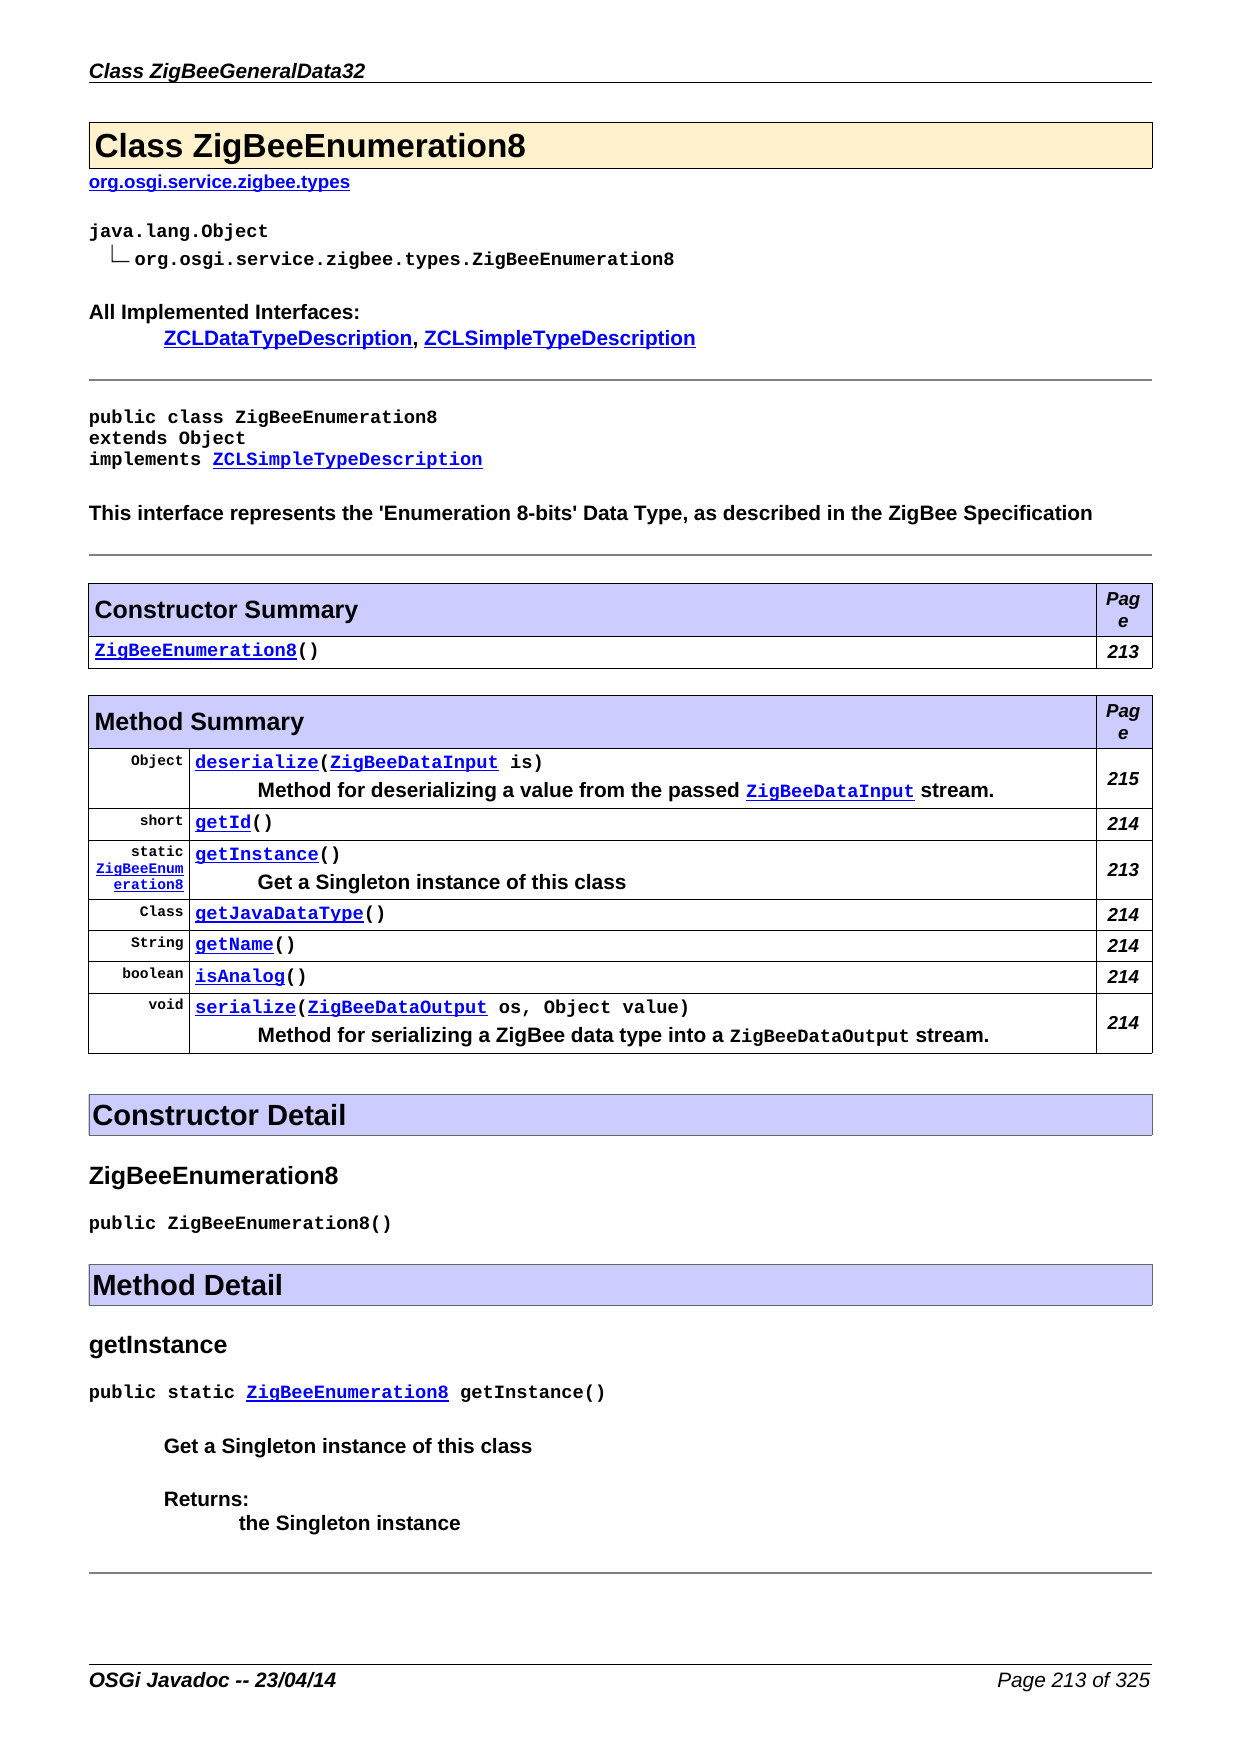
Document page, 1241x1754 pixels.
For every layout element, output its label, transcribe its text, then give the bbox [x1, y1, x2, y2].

subtitle ZigBeeEnumeration8 [88, 1161, 1152, 1189]
text ZCLDataTypeDescription, ZCLSimpleTypeDescription [163, 326, 1152, 350]
text public static ZigBeeEnumeration8 getInstance() [88, 1383, 1152, 1404]
table_header Constructor Summary [89, 584, 1096, 636]
table_cell Class [89, 900, 189, 930]
subtitle Constructor Detail [90, 1095, 1152, 1135]
subtitle Class ZigBeeEnumeration8 [90, 123, 1152, 168]
table_cell isAnalog() [190, 962, 1096, 993]
table_cell String [89, 931, 189, 961]
text public class ZigBeeEnumeration8 [88, 408, 1152, 429]
table_cell static ZigBeeEnumeration8 [89, 841, 189, 899]
subtitle Method Detail [90, 1265, 1152, 1305]
text Returns: [163, 1487, 1152, 1511]
text extends Object [88, 429, 1152, 450]
table_cell 214 [1097, 841, 1152, 899]
text Get a Singleton instance of this class [163, 1433, 1152, 1457]
text This interface represents the 'Enumeration 8-bits' Data Type, as described in the ZigBee Specification [88, 501, 1152, 524]
subtitle All Implemented Interfaces: [88, 300, 1152, 324]
text implements ZCLSimpleTypeDescription [88, 450, 1152, 471]
table_cell getName() [190, 931, 1096, 961]
table_cell ZigBeeEnumeration8() [89, 637, 1096, 667]
table_cell Object [89, 749, 189, 808]
table_cell getId() [190, 809, 1096, 839]
table_cell 216 [1097, 749, 1152, 808]
table_cell 215 [1097, 994, 1152, 1053]
table_cell void [89, 994, 189, 1053]
table_cell deserialize(ZigBeeDataInput is) Method for deserializing a value from the passed ZigBeeDataInput stream. [190, 749, 1096, 808]
subtitle getInstance [88, 1330, 1152, 1359]
table_cell 215 [1097, 809, 1152, 839]
text org.osgi.service.zigbee.types [88, 171, 1152, 193]
text the Singleton instance [238, 1511, 1152, 1534]
table_header Page [1097, 584, 1152, 636]
table_cell 214 [1097, 637, 1152, 667]
table_header Page [1097, 696, 1152, 748]
table_cell getJavaDataType() [190, 900, 1096, 930]
text public ZigBeeEnumeration8() [88, 1213, 1152, 1235]
picture [111, 243, 135, 266]
table_cell short [89, 809, 189, 839]
table_cell serialize(ZigBeeDataOutput os, Object value) Method for serializing a ZigBee data type into a ZigBeeDataOutput stream. [190, 994, 1096, 1053]
table_cell 215 [1097, 931, 1152, 961]
table_cell 215 [1097, 962, 1152, 993]
text java.lang.Object [88, 222, 1152, 243]
table_cell 215 [1097, 900, 1152, 930]
table_cell boolean [89, 962, 189, 993]
table_cell getInstance() Get a Singleton instance of this class [190, 841, 1096, 899]
text org.osgi.service.zigbee.types.ZigBeeEnumeration8 [88, 243, 1152, 271]
table_header Method Summary [89, 696, 1096, 748]
